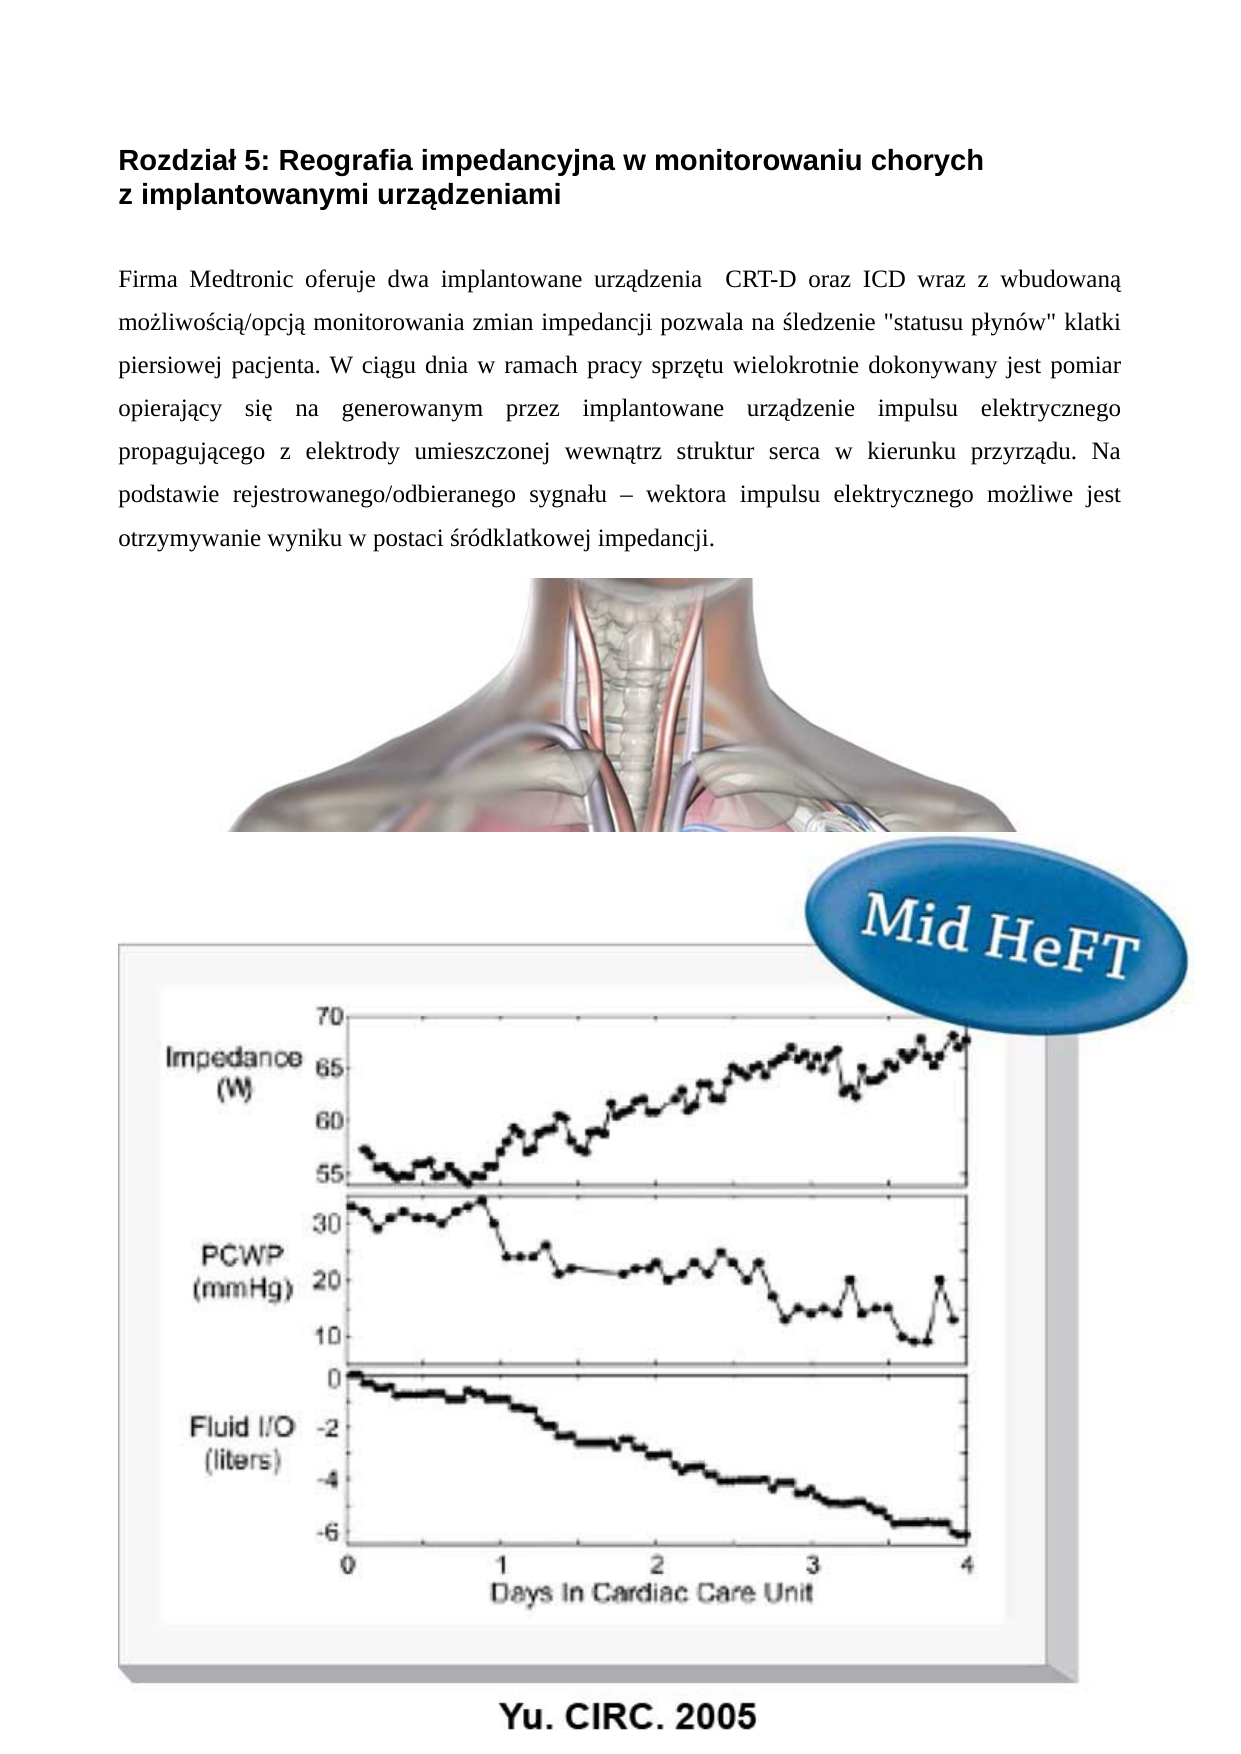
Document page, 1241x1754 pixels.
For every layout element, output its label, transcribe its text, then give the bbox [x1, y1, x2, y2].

text Firma Medtronic oferuje dwa implantowane urządzenia CRT-D oraz ICD wraz z wbudowaną możliwością/opcją monitorowania zmian impedancji pozwala na śledzenie "statusu płynów" klatki piersiowej pacjenta. W ciągu dnia w ramach pracy sprzętu wielokrotnie dokonywany jest pomiar opierający się na generowanym przez implantowane urządzenie impulsu elektrycznego propagującego z elektrody umieszczonej wewnątrz struktur serca w kierunku przyrządu. Na podstawie rejestrowanego/odbieranego sygnału – wektora impulsu elektrycznego możliwe jest otrzymywanie wyniku w postaci śródklatkowej impedancji. [118, 264, 1122, 551]
subtitle Rozdział 5: Reografia impedancyjna w monitorowaniu chorych z implantowanymi urządzeniami [118, 143, 1122, 210]
picture [118, 578, 1194, 1754]
